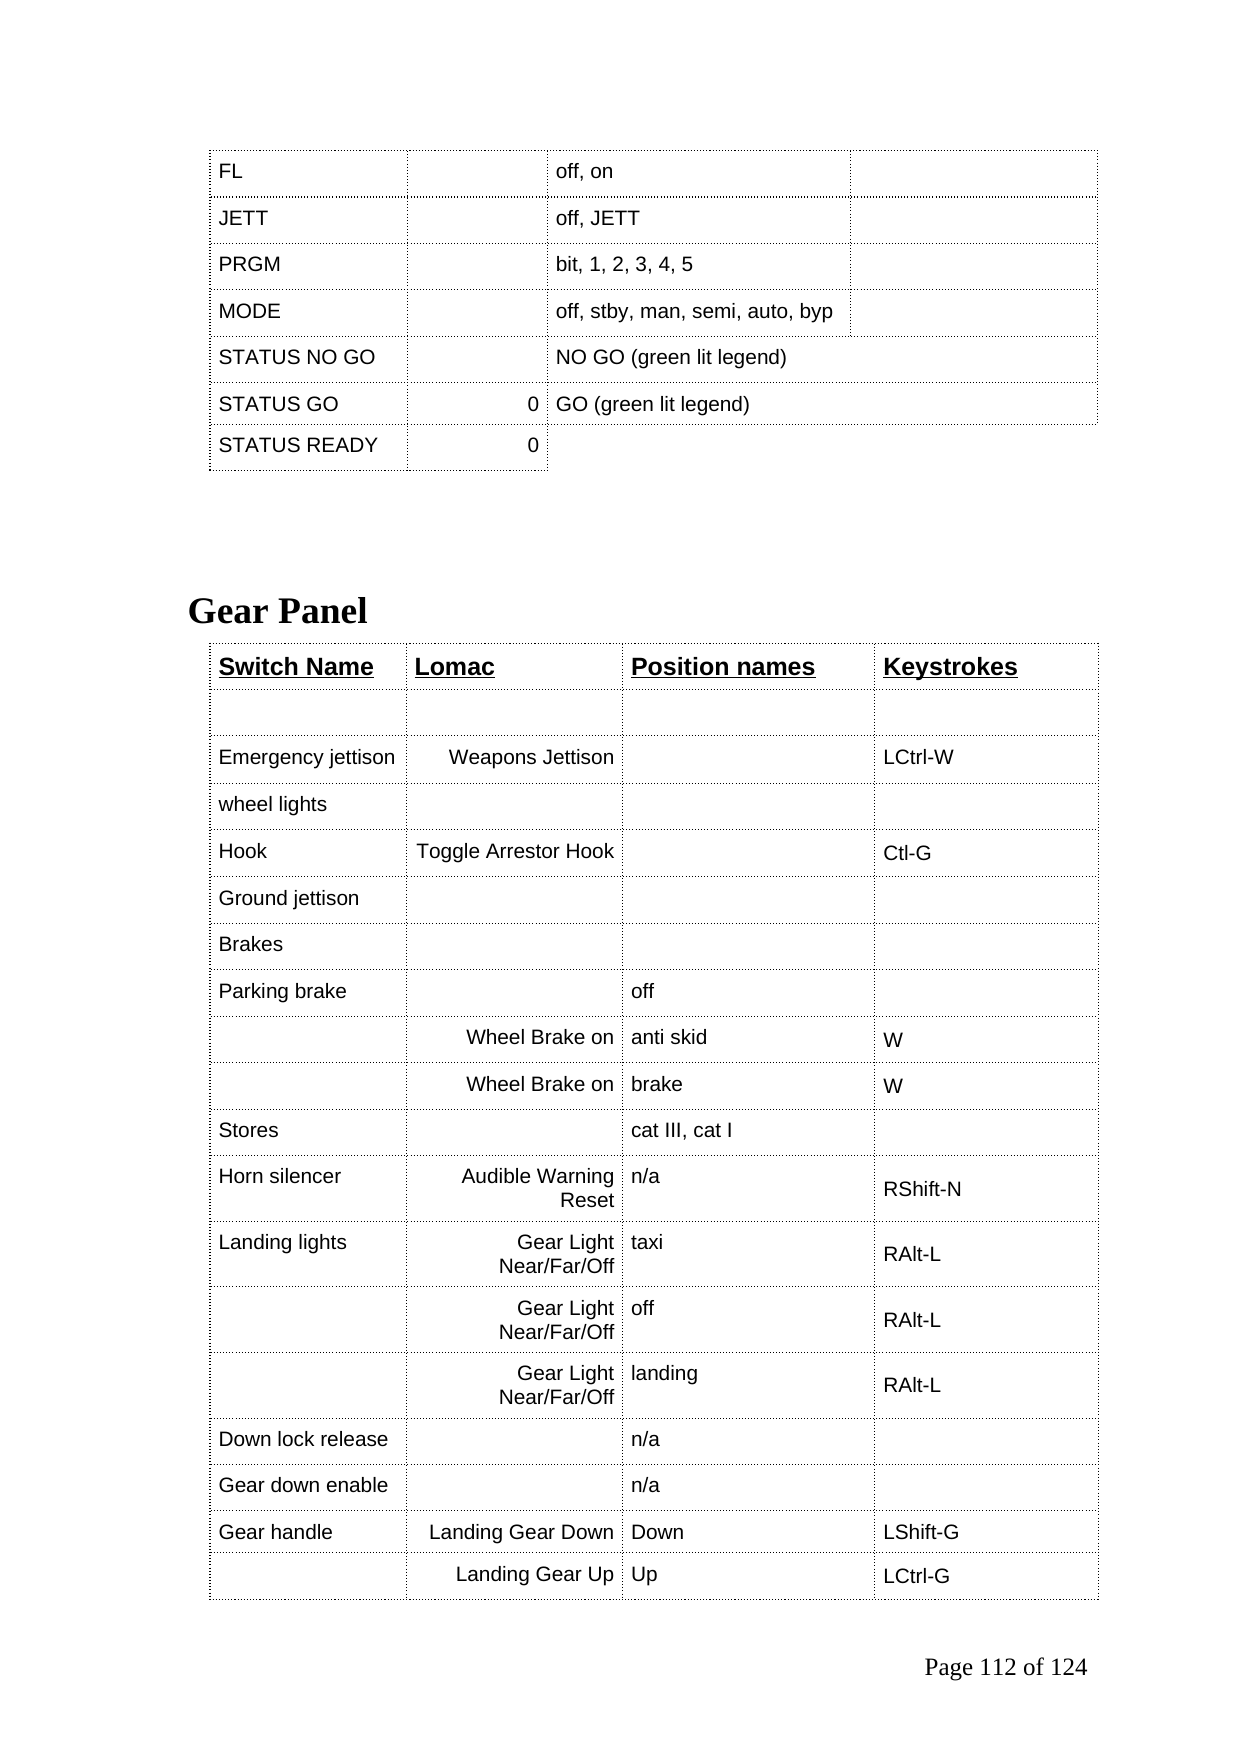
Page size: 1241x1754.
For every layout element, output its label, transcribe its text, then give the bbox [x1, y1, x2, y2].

table_cell cat III, cat I [623, 1109, 875, 1155]
table_cell off, stby, man, semi, auto, byp [547, 289, 850, 336]
table_cell Wheel Brake on [406, 1016, 622, 1062]
table_cell LCtrl-W [875, 735, 1098, 783]
table_cell [850, 150, 1098, 196]
table_cell [850, 289, 1098, 336]
table_cell [210, 1062, 406, 1108]
table_cell STATUS READY [210, 424, 407, 470]
table_cell Ctl-G [875, 829, 1098, 876]
table_cell [406, 969, 622, 1016]
table_cell Ground jettison [210, 876, 406, 923]
table_cell [210, 1016, 406, 1062]
table_cell [875, 876, 1098, 923]
table_cell Gear handle [210, 1510, 406, 1552]
table_cell off, on [547, 150, 850, 196]
table_cell [623, 876, 875, 923]
table_cell Weapons Jettison [406, 735, 622, 783]
table_cell [875, 969, 1098, 1016]
table_cell [407, 243, 547, 289]
table_cell GO (green lit legend) [547, 382, 1098, 424]
table_cell [623, 689, 875, 735]
table_cell taxi [623, 1221, 875, 1286]
table_cell STATUS NO GO [210, 336, 407, 382]
table_cell brake [623, 1062, 875, 1108]
table_cell MODE [210, 289, 407, 336]
table_cell off, JETT [547, 196, 850, 243]
table_cell [407, 150, 547, 196]
table_cell [406, 1418, 622, 1464]
table_cell [623, 829, 875, 876]
table_cell Up [623, 1552, 875, 1598]
table_cell JETT [210, 196, 407, 243]
table_cell landing [623, 1352, 875, 1417]
table_cell anti skid [623, 1016, 875, 1062]
table_cell Hook [210, 829, 406, 876]
table_cell RAlt-L [875, 1221, 1098, 1286]
table_cell [406, 783, 622, 829]
table_cell [210, 689, 406, 735]
table_cell [210, 1352, 406, 1417]
table_cell W [875, 1016, 1098, 1062]
table_cell Gear Light Near/Far/Off [406, 1221, 622, 1286]
table_cell 0 [407, 382, 547, 424]
table_cell Down lock release [210, 1418, 406, 1464]
table_cell [875, 689, 1098, 735]
table_cell [875, 1109, 1098, 1155]
table_cell Landing Gear Down [406, 1510, 622, 1552]
table_cell FL [210, 150, 407, 196]
table_cell RAlt-L [875, 1352, 1098, 1417]
table_cell [850, 243, 1098, 289]
table_cell Brakes [210, 923, 406, 969]
table_cell [623, 735, 875, 783]
table_cell W [875, 1062, 1098, 1108]
table_cell 0 [407, 424, 547, 470]
table_cell bit, 1, 2, 3, 4, 5 [547, 243, 850, 289]
table_cell n/a [623, 1155, 875, 1221]
table_cell [623, 783, 875, 829]
table_cell Horn silencer [210, 1155, 406, 1221]
subtitle Gear Panel [187, 589, 1053, 632]
table_cell Down [623, 1510, 875, 1552]
table_cell [850, 196, 1098, 243]
table_cell wheel lights [210, 783, 406, 829]
table_cell [407, 336, 547, 382]
table_cell off [623, 969, 875, 1016]
table_cell Stores [210, 1109, 406, 1155]
table_cell n/a [623, 1464, 875, 1510]
table_cell PRGM [210, 243, 407, 289]
table_header Switch Name [210, 643, 406, 689]
table_cell [406, 1464, 622, 1510]
table_cell LShift-G [875, 1510, 1098, 1552]
table_cell [875, 923, 1098, 969]
table_cell LCtrl-G [875, 1552, 1098, 1598]
table_cell STATUS GO [210, 382, 407, 424]
table_cell [406, 689, 622, 735]
table_cell RShift-N [875, 1155, 1098, 1221]
table_header Lomac [406, 643, 622, 689]
table_cell [406, 923, 622, 969]
table_cell Gear Light Near/Far/Off [406, 1352, 622, 1417]
table_cell Audible Warning Reset [406, 1155, 622, 1221]
table_cell [407, 196, 547, 243]
table_cell n/a [623, 1418, 875, 1464]
table_cell [875, 1418, 1098, 1464]
table_cell [406, 876, 622, 923]
table_cell Emergency jettison [210, 735, 406, 783]
table_cell [875, 1464, 1098, 1510]
table_cell off [623, 1286, 875, 1352]
table_cell [547, 424, 1098, 470]
table_cell [875, 783, 1098, 829]
table_cell [407, 289, 547, 336]
table_cell Landing Gear Up [406, 1552, 622, 1598]
table_cell RAlt-L [875, 1286, 1098, 1352]
table_cell [623, 923, 875, 969]
table_cell Parking brake [210, 969, 406, 1016]
table_cell [210, 1552, 406, 1598]
table_cell [210, 1286, 406, 1352]
table_cell Landing lights [210, 1221, 406, 1286]
table_header Position names [623, 643, 875, 689]
table_cell Toggle Arrestor Hook [406, 829, 622, 876]
table_header Keystrokes [875, 643, 1098, 689]
table_cell [406, 1109, 622, 1155]
table_cell Wheel Brake on [406, 1062, 622, 1108]
table_cell Gear down enable [210, 1464, 406, 1510]
table_cell NO GO (green lit legend) [547, 336, 1098, 382]
table_cell Gear Light Near/Far/Off [406, 1286, 622, 1352]
